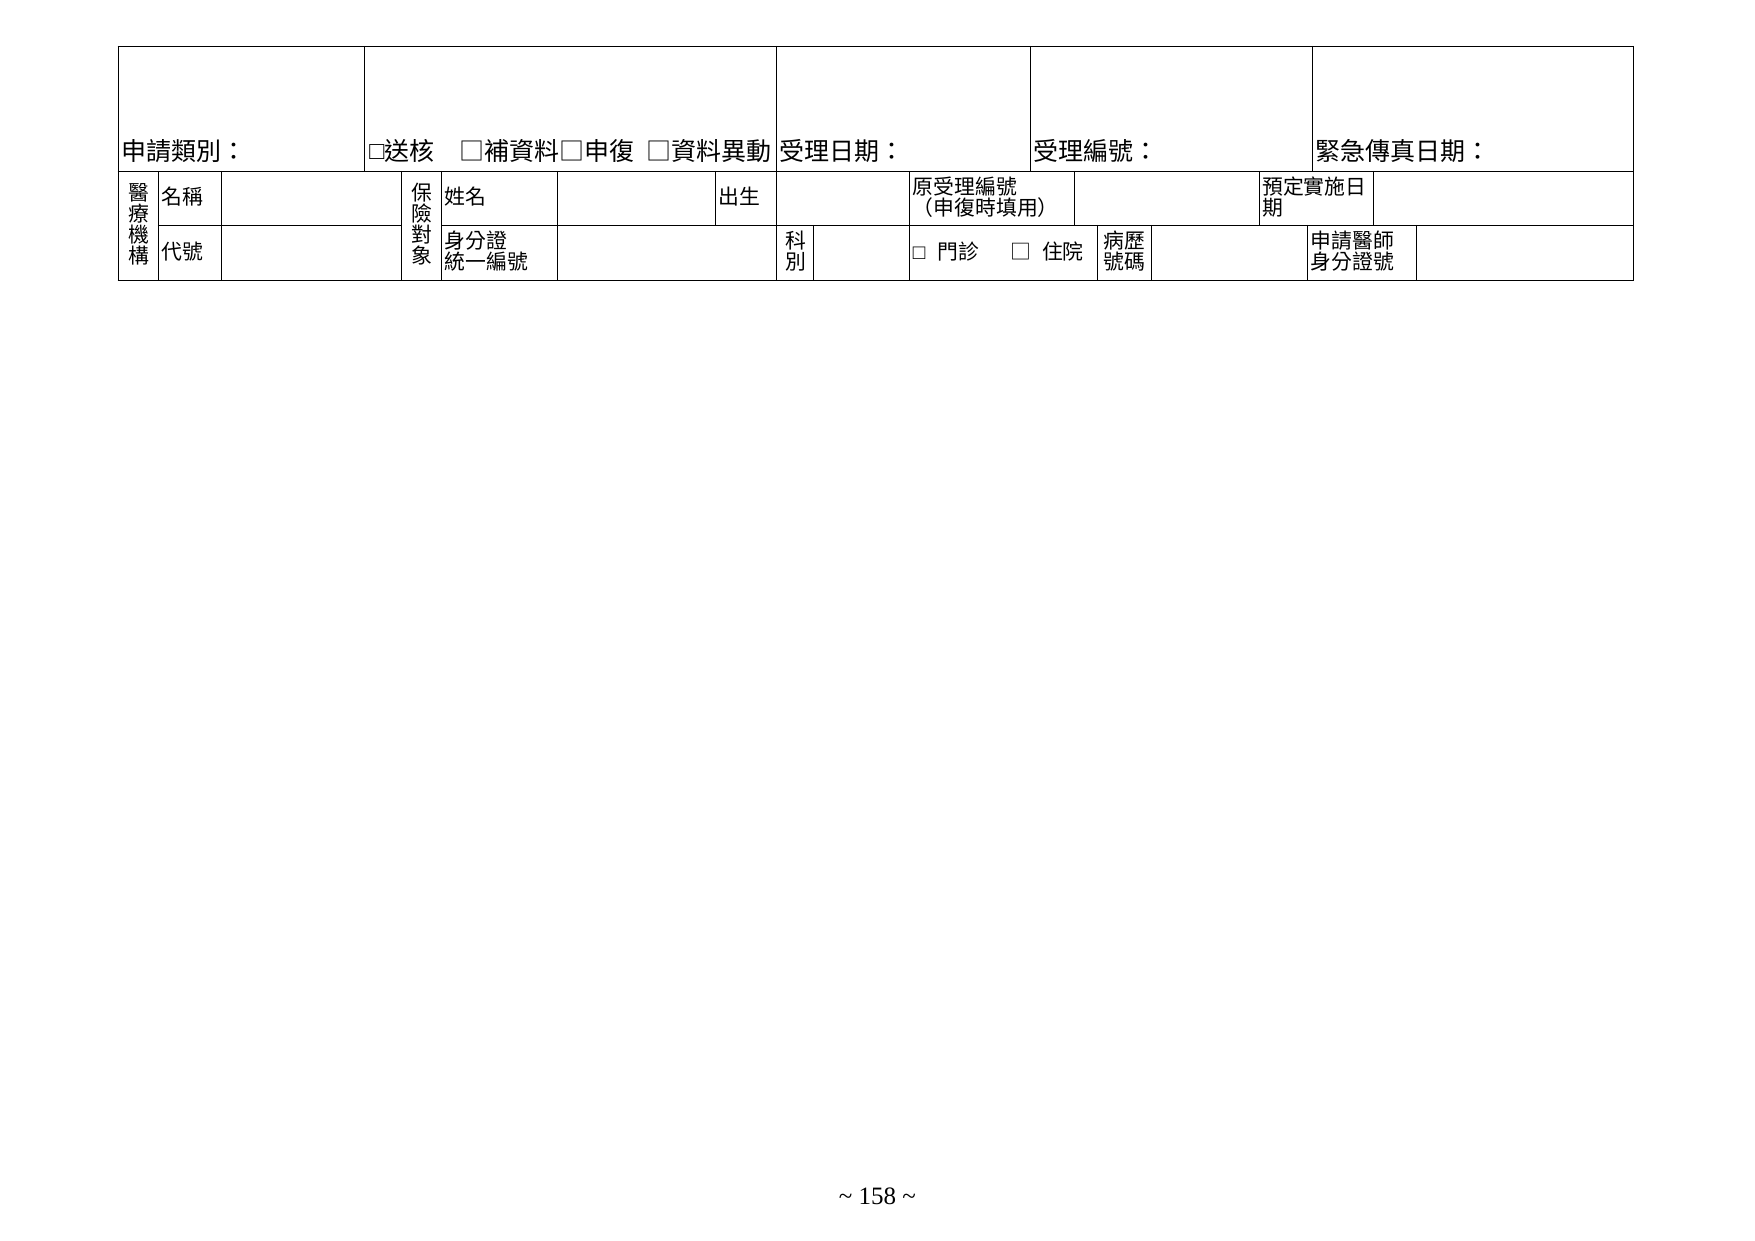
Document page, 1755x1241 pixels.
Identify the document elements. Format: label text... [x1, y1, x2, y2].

table_cell 姓名 [442, 172, 557, 225]
table_header 受理日期： [777, 47, 1030, 171]
table_cell [558, 172, 715, 225]
table_header 緊急傳真日期： [1313, 47, 1633, 171]
table_header 受理編號： [1031, 47, 1312, 171]
table_cell 身分證 統一編號 [442, 226, 557, 280]
table_cell 代號 [159, 226, 221, 280]
table_cell 科 別 [777, 226, 813, 280]
table_cell 申請醫師身分證號 [1308, 226, 1416, 280]
table_cell 名稱 [159, 172, 221, 225]
table_cell 預定實施日期 [1260, 172, 1373, 225]
table_cell [814, 226, 909, 280]
table_cell 病歷號碼 [1098, 226, 1151, 280]
table_header 申請類別： [119, 47, 364, 171]
table_cell [1075, 172, 1259, 225]
table_cell □ 門診 □ 住院 [910, 226, 1097, 280]
table_cell [1374, 172, 1633, 225]
table_cell [1417, 226, 1633, 280]
table_cell 出生 [716, 172, 776, 225]
table_cell [558, 226, 776, 280]
table_cell [222, 226, 401, 280]
table_cell [1152, 226, 1307, 280]
table_cell [777, 172, 909, 225]
table_cell 保 險 對 象 [402, 172, 441, 280]
table_cell 原受理編號 （申復時填用） [910, 172, 1074, 225]
table_cell [222, 172, 401, 225]
table_cell 醫療機構 [119, 172, 158, 280]
table_header □送核 □補資料□申復 □資料異動 [365, 47, 776, 171]
